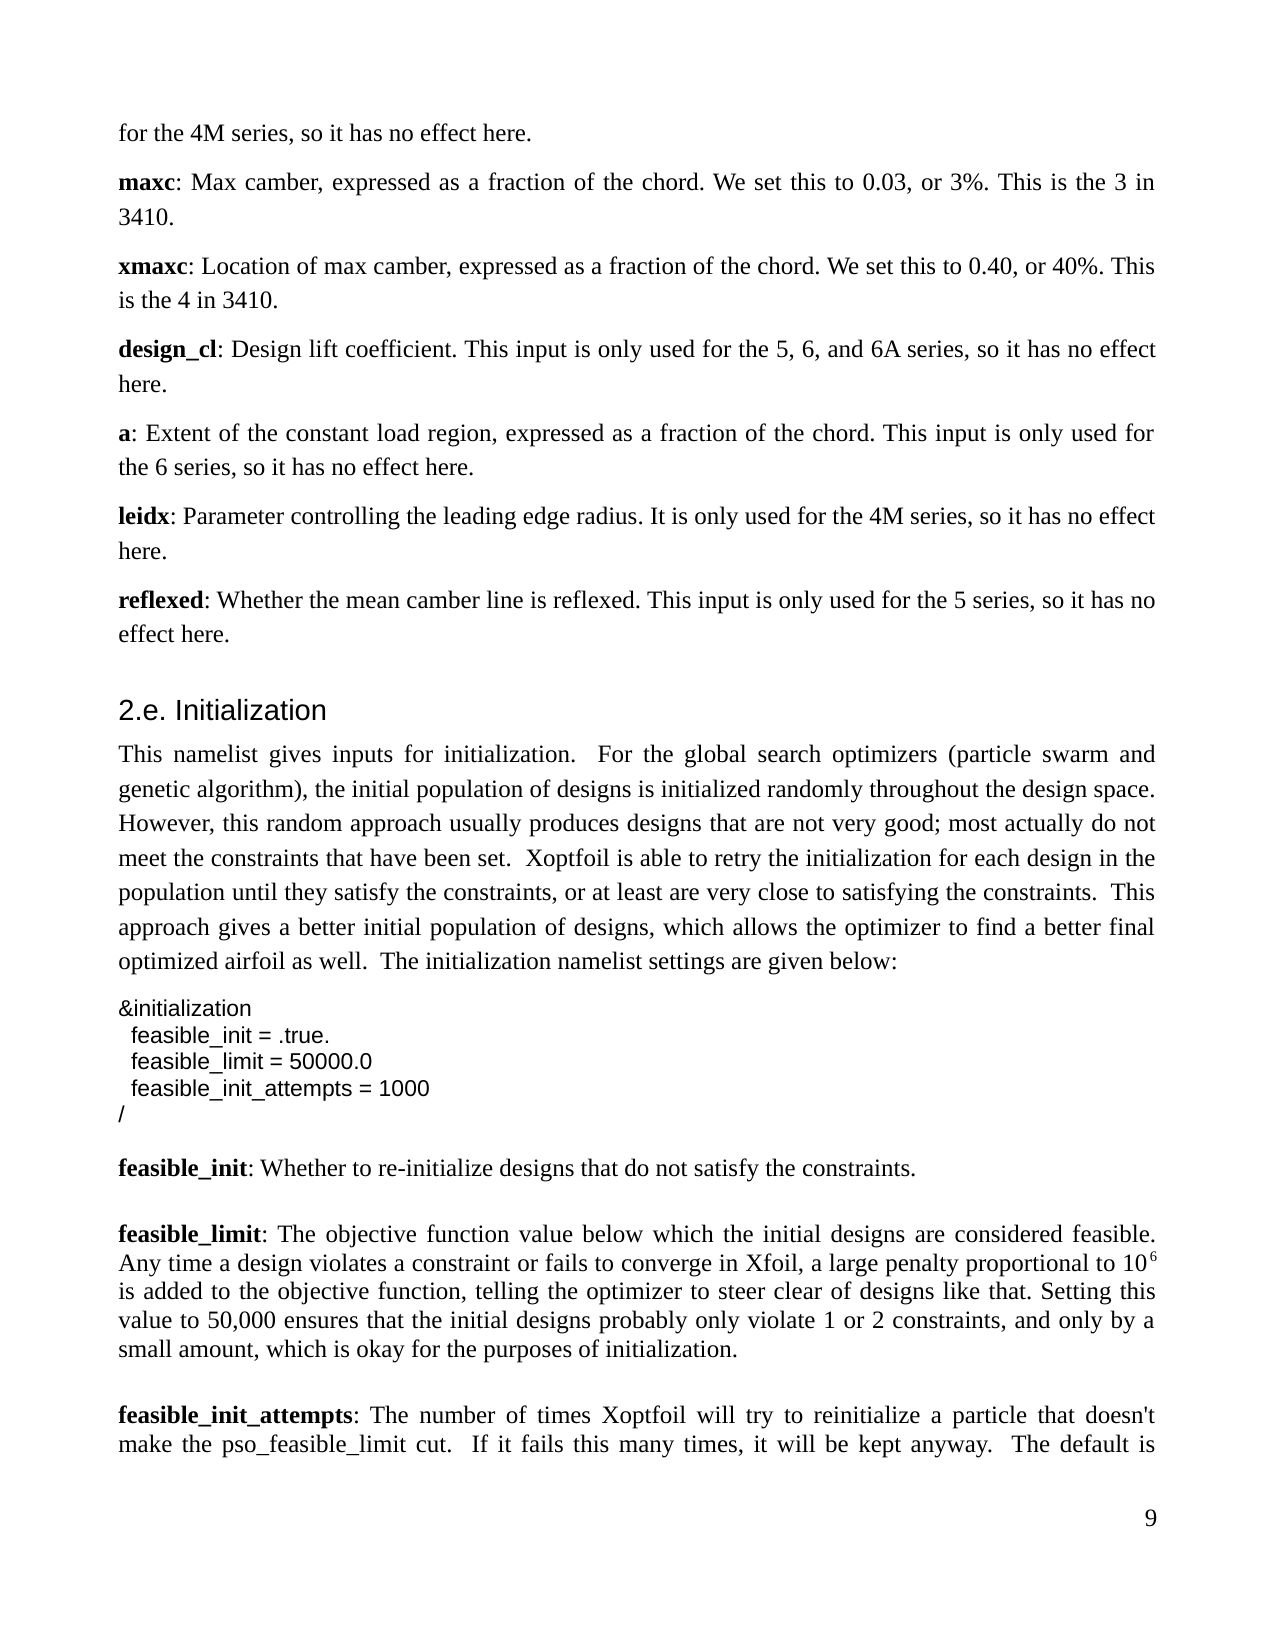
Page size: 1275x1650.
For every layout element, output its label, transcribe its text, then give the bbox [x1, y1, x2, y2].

text design_cl: Design lift coefficient. This input is only used for the 5, 6, and 6A series, so it has no effect here. [118, 334, 1157, 397]
text feasible_init_attempts: The number of times Xoptfoil will try to reinitialize a particle that doesn't make the pso_feasible_limit cut. If it fails this many times, it will be kept anyway. The default is [118, 1400, 1157, 1458]
text &initialization [118, 995, 1157, 1022]
text a: Extent of the constant load region, expressed as a fraction of the chord. This input is only used for the 6 series, so it has no effect here. [118, 418, 1157, 481]
text leidx: Parameter controlling the leading edge radius. It is only used for the 4M series, so it has no effect here. [118, 501, 1157, 564]
text feasible_init_attempts = 1000 [118, 1074, 1157, 1101]
text feasible_limit: The objective function value below which the initial designs are considered feasible. Any time a design violates a constraint or fails to converge in Xfoil, a large penalty proportional to 106 is added to the objective function, telling the optimizer to steer clear of designs like that. Setting this value to 50,000 ensures that the initial designs probably only violate 1 or 2 constraints, and only by a small amount, which is okay for the purposes of initialization. [118, 1219, 1157, 1363]
text feasible_init: Whether to re-initialize designs that do not satisfy the constraints. [118, 1153, 1157, 1181]
text This namelist gives inputs for initialization. For the global search optimizers (particle swarm and genetic algorithm), the initial population of designs is initialized randomly throughout the design space. However, this random approach usually produces designs that are not very good; most actually do not meet the constraints that have been set. Xoptfoil is able to retry the initialization for each design in the population until they satisfy the constraints, or at least are very close to satisfying the constraints. This approach gives a better initial population of designs, which allows the optimizer to find a better final optimized airfoil as well. The initialization namelist settings are given below: [118, 739, 1157, 975]
text for the 4M series, so it has no effect here. [118, 118, 1157, 147]
text reflexed: Whether the mean camber line is reflexed. This input is only used for the 5 series, so it has no effect here. [118, 585, 1157, 648]
text xmaxc: Location of max camber, expressed as a fraction of the chord. We set this to 0.40, or 40%. This is the 4 in 3410. [118, 251, 1157, 314]
text feasible_init = .true. [118, 1022, 1157, 1048]
text / [118, 1101, 1157, 1127]
subtitle 2.e. Initialization [118, 693, 1157, 727]
text feasible_limit = 50000.0 [118, 1048, 1157, 1074]
text maxc: Max camber, expressed as a fraction of the chord. We set this to 0.03, or 3%. This is the 3 in 3410. [118, 167, 1157, 230]
